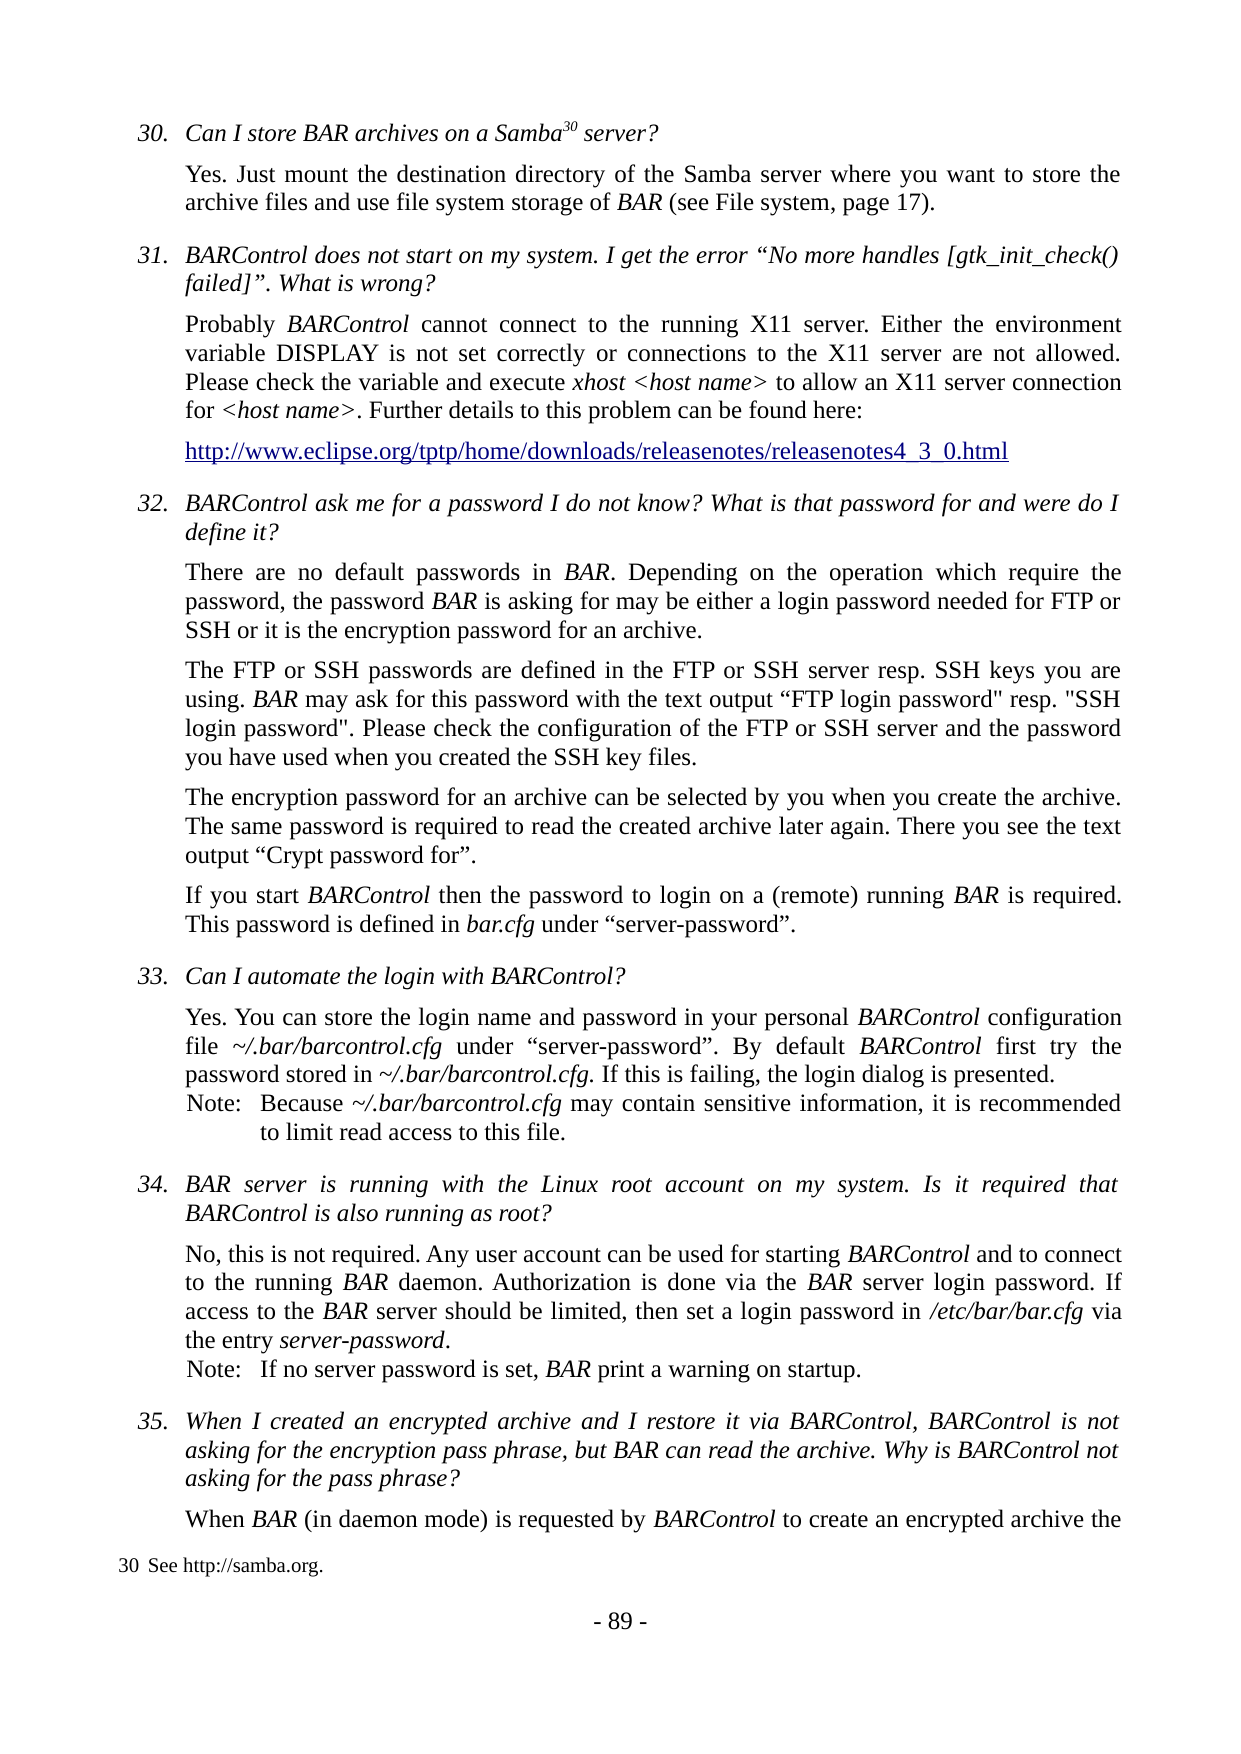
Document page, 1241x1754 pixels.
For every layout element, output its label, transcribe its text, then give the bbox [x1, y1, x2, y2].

list Can I automate the login with BARControl? [138, 961, 1122, 990]
text If you start BARControl then the password to login on a (remote) running BAR is required. This password is defined in bar.cfg under “server-password”. [185, 880, 1122, 938]
text Yes. Just mount the destination directory of the Samba server where you want to store the archive files and use file system storage of BAR (see File system, page 17). [185, 159, 1122, 216]
text Yes. You can store the login name and password in your personal BARControl configuration file ~/.bar/barcontrol.cfg under “server-password”. By default BARControl first try the password stored in ~/.bar/barcontrol.cfg. If this is failing, the login dialog is presented. [185, 1002, 1122, 1088]
text Note: Because ~/.bar/barcontrol.cfg may contain sensitive information, it is recommended to limit read access to this file. [186, 1088, 1122, 1146]
text Probably BARControl cannot connect to the running X11 server. Either the environment variable DISPLAY is not set correctly or connections to the X11 server are not allowed. Please check the variable and execute xhost <host name> to allow an X11 server connection for <host name>. Further details to this problem can be found here: [185, 309, 1122, 424]
text When BAR (in daemon mode) is requested by BARControl to create an encrypted archive the [185, 1504, 1122, 1533]
text No, this is not required. Any user account can be used for starting BARControl and to connect to the running BAR daemon. Authorization is done via the BAR server login password. If access to the BAR server should be limited, then set a login password in /etc/bar/bar.cfg via the entry server-password. [185, 1239, 1122, 1354]
text The encryption password for an archive can be selected by you when you create the archive. The same password is required to read the created archive later again. There you see the text output “Crypt password for”. [185, 782, 1122, 868]
list BARControl ask me for a password I do not know? What is that password for and were do I define it? [138, 488, 1122, 546]
text There are no default passwords in BAR. Depending on the operation which require the password, the password BAR is asking for may be either a login password needed for FTP or SSH or it is the encryption password for an archive. [185, 557, 1122, 644]
list Can I store BAR archives on a Samba server? [138, 118, 1122, 147]
text Note: If no server password is set, BAR print a warning on startup. [186, 1354, 1122, 1382]
list See http://samba.org. [118, 1553, 1122, 1577]
list When I created an encrypted archive and I restore it via BARControl, BARControl is not asking for the encryption pass phrase, but BAR can read the archive. Why is BARControl not asking for the pass phrase? [138, 1406, 1122, 1492]
list BAR server is running with the Linux root account on my system. Is it required that BARControl is also running as root? [138, 1169, 1122, 1227]
list BARControl does not start on my system. I get the error “No more handles [gtk_init_check() failed]”. What is wrong? [138, 240, 1122, 297]
text The FTP or SSH passwords are defined in the FTP or SSH server resp. SSH keys you are using. BAR may ask for this password with the text output “FTP login password" resp. "SSH login password". Please check the configuration of the FTP or SSH server and the password you have used when you created the SSH key files. [185, 656, 1122, 771]
text http://www.eclipse.org/tptp/home/downloads/releasenotes/releasenotes4_3_0.html [185, 436, 1122, 464]
